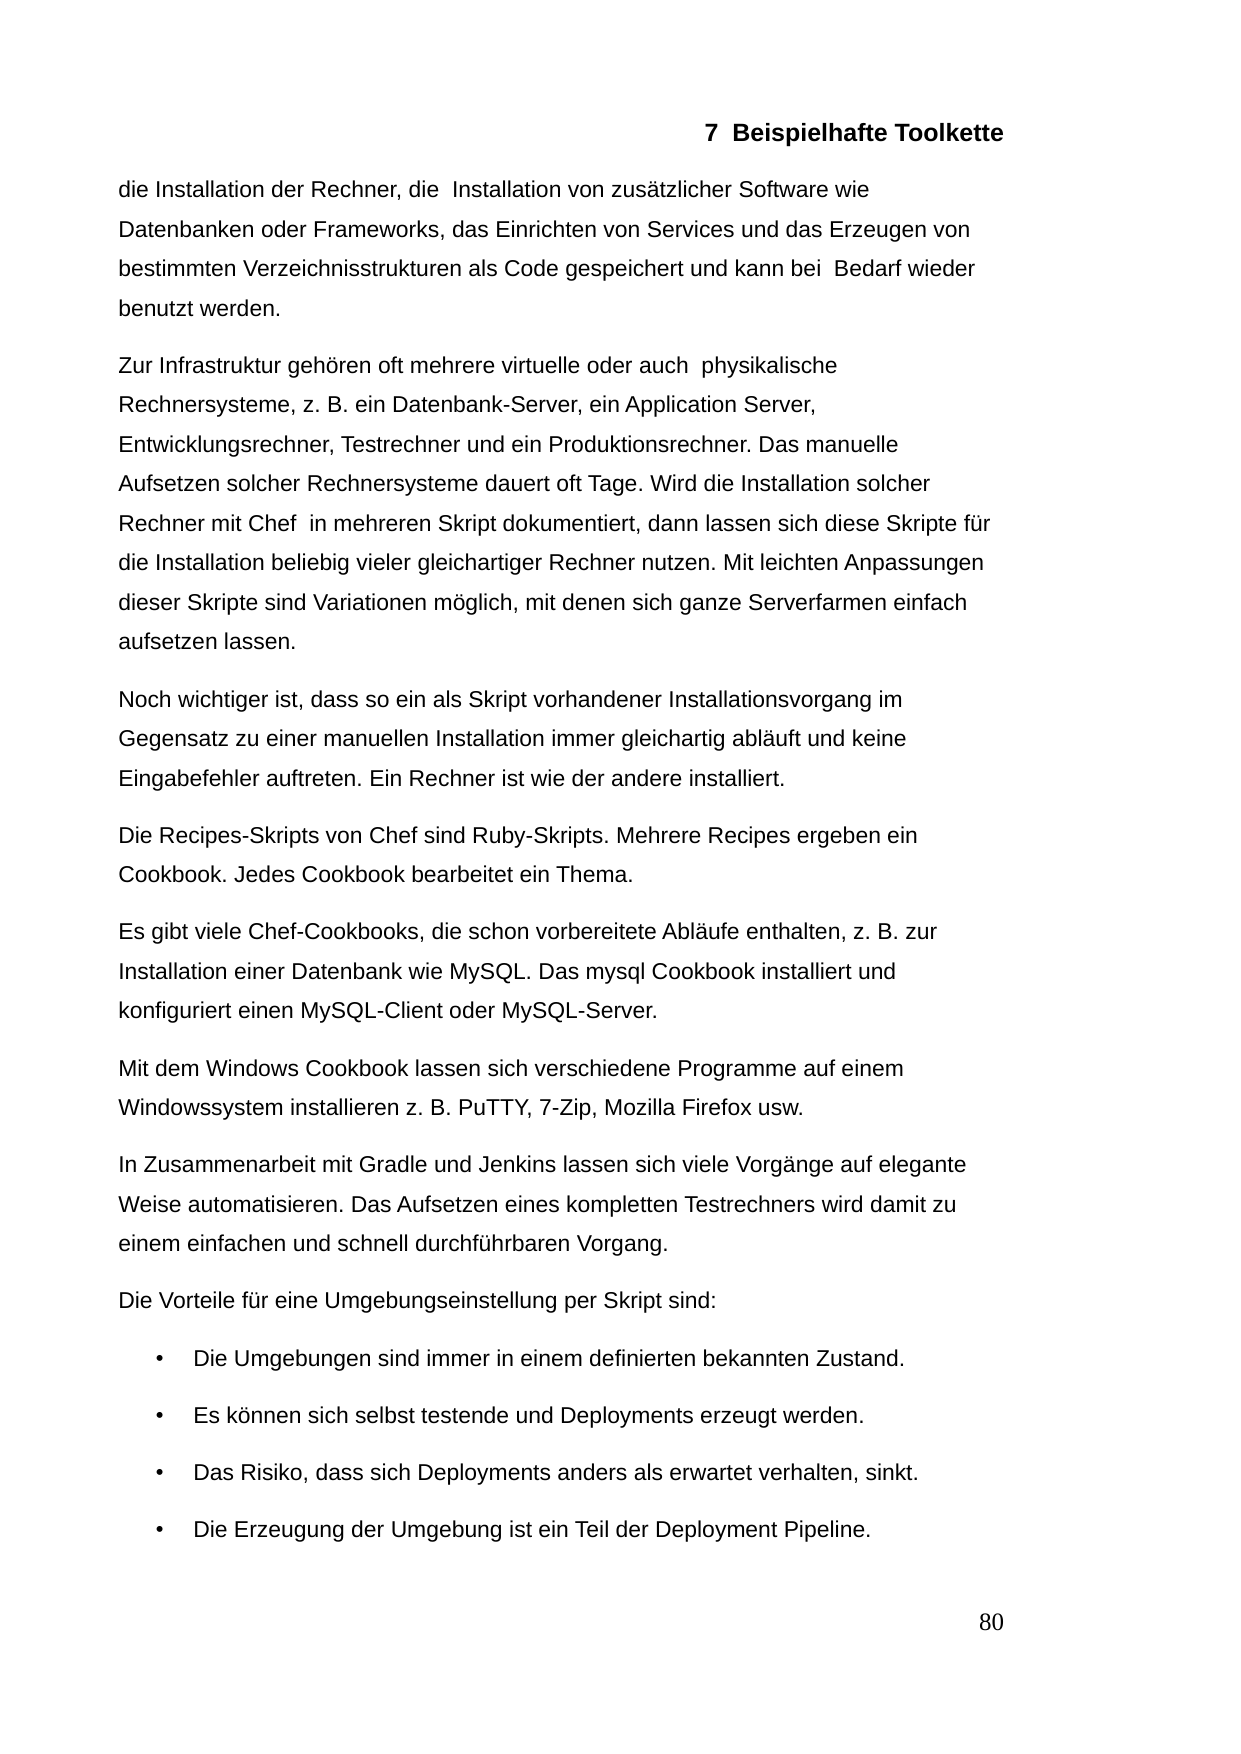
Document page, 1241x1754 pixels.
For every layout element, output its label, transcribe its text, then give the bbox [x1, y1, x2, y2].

text Die Recipes-Skripts von Chef sind Ruby-Skripts. Mehrere Recipes ergeben ein Cookbook. Jedes Cookbook bearbeitet ein Thema. [118, 822, 1004, 887]
text Noch wichtiger ist, dass so ein als Skript vorhandener Installationsvorgang im Gegensatz zu einer manuellen Installation immer gleichartig abläuft und keine Eingabefehler auftreten. Ein Rechner ist wie der andere installiert. [118, 686, 1004, 791]
text Es gibt viele Chef-Cookbooks, die schon vorbereitete Abläufe enthalten, z. B. zur Installation einer Datenbank wie MySQL. Das mysql Cookbook installiert und konfiguriert einen MySQL-Client oder MySQL-Server. [118, 918, 1004, 1024]
list Das Risiko, dass sich Deployments anders als erwartet verhalten, sinkt. [156, 1459, 1004, 1485]
text die Installation der Rechner, die Installation von zusätzlicher Software wie Datenbanken oder Frameworks, das Einrichten von Services und das Erzeugen von bestimmten Verzeichnisstrukturen als Code gespeichert und kann bei Bedarf wieder benutzt werden. [118, 176, 1004, 321]
text Zur Infrastruktur gehören oft mehrere virtuelle oder auch physikalische Rechnersysteme, z. B. ein Datenbank-Server, ein Application Server, Entwicklungsrechner, Testrechner und ein Produktionsrechner. Das manuelle Aufsetzen solcher Rechnersysteme dauert oft Tage. Wird die Installation solcher Rechner mit Chef in mehreren Skript dokumentiert, dann lassen sich diese Skripte für die Installation beliebig vieler gleichartiger Rechner nutzen. Mit leichten Anpassungen dieser Skripte sind Variationen möglich, mit denen sich ganze Serverfarmen einfach aufsetzen lassen. [118, 352, 1004, 655]
text In Zusammenarbeit mit Gradle und Jenkins lassen sich viele Vorgänge auf elegante Weise automatisieren. Das Aufsetzen eines kompletten Testrechners wird damit zu einem einfachen und schnell durchführbaren Vorgang. [118, 1151, 1004, 1256]
list Es können sich selbst testende und Deployments erzeugt werden. [156, 1402, 1004, 1428]
text Die Vorteile für eine Umgebungseinstellung per Skript sind: [118, 1287, 1004, 1314]
list Die Erzeugung der Umgebung ist ein Teil der Deployment Pipeline. [156, 1516, 1004, 1542]
list Die Umgebungen sind immer in einem definierten bekannten Zustand. [156, 1344, 1004, 1371]
text Mit dem Windows Cookbook lassen sich verschiedene Programme auf einem Windowssystem installieren z. B. PuTTY, 7-Zip, Mozilla Firefox usw. [118, 1054, 1004, 1120]
